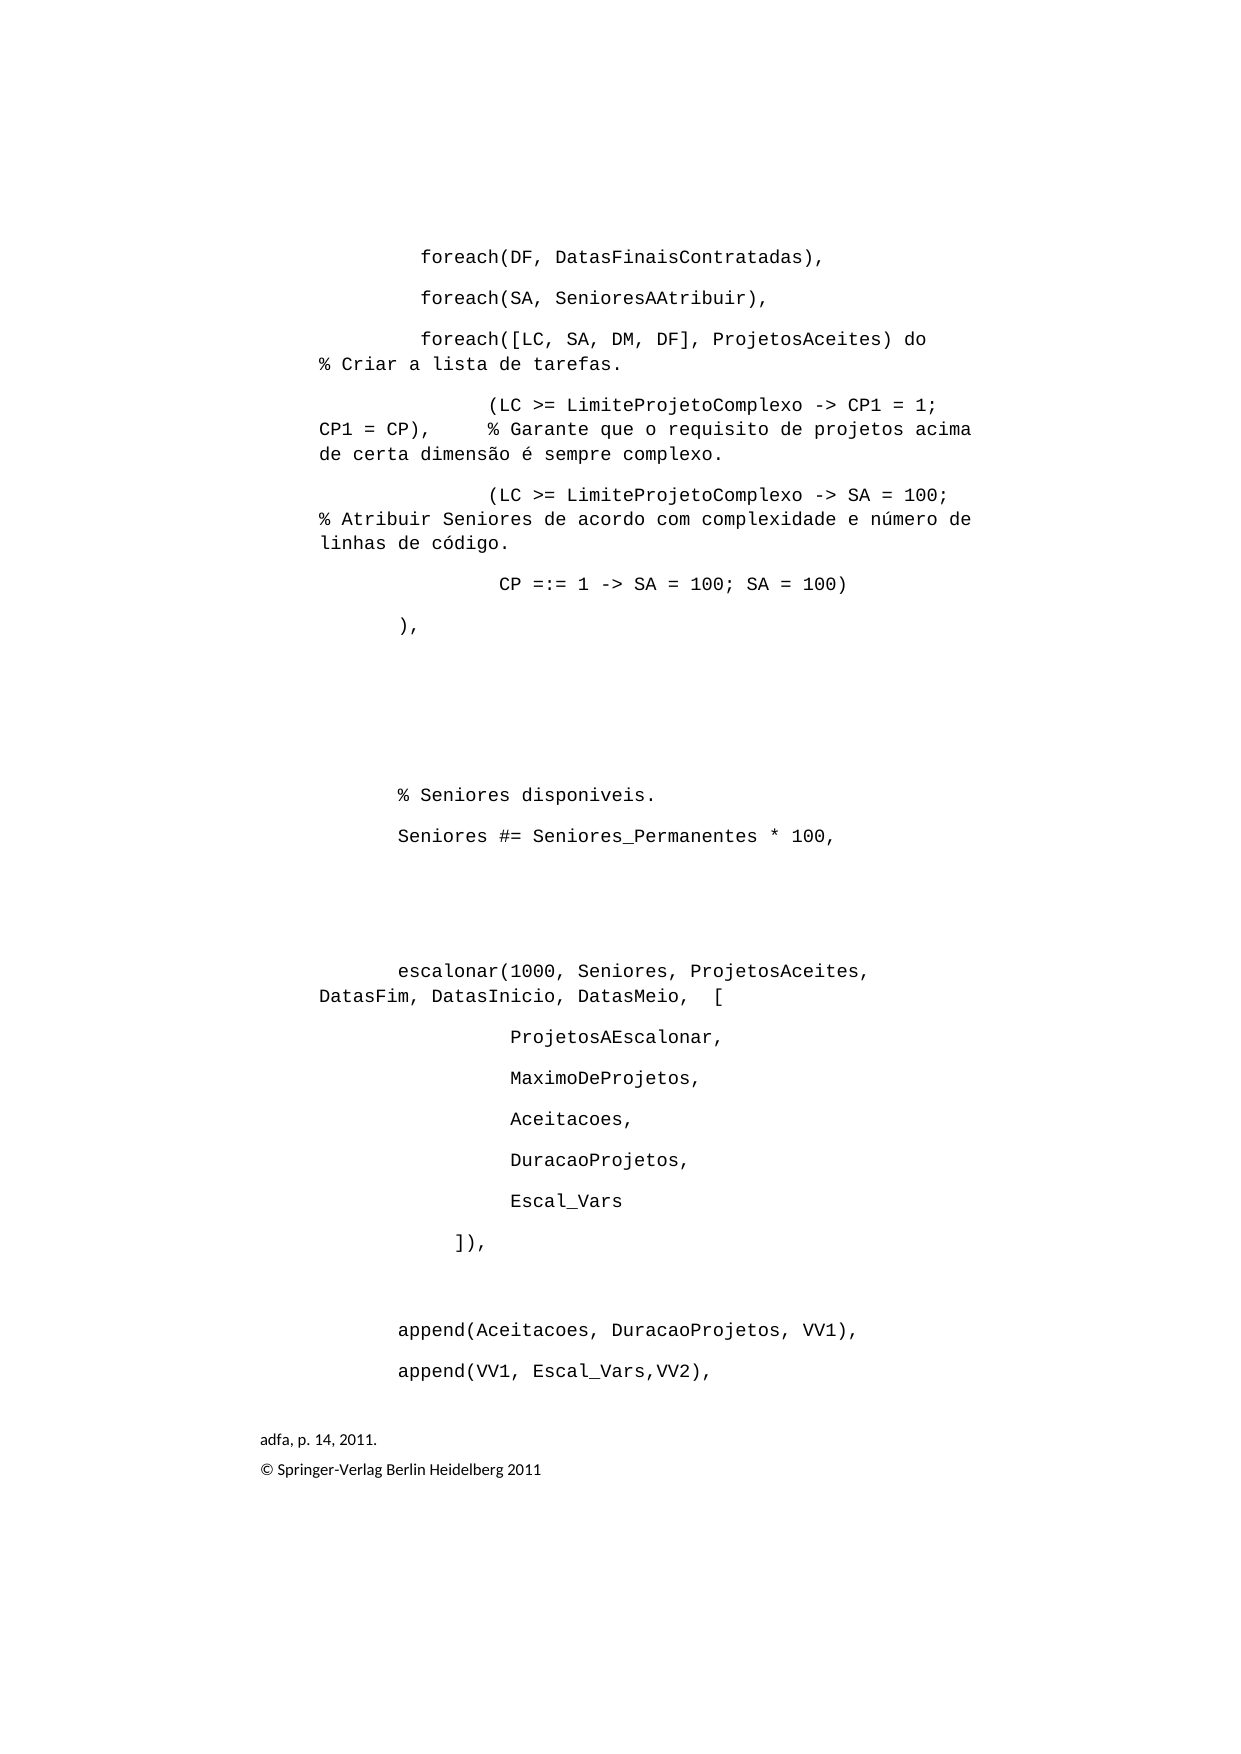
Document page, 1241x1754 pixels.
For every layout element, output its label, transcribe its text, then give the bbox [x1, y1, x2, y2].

text ]), [319, 1233, 980, 1254]
text % Seniores disponiveis. [319, 786, 980, 807]
text DuracaoProjetos, [319, 1151, 980, 1172]
text foreach(SA, SenioresAAtribuir), [319, 289, 980, 310]
text foreach(DF, DatasFinaisContratadas), [319, 248, 980, 269]
text Escal_Vars [319, 1192, 980, 1213]
text CP =:= 1 -> SA = 100; SA = 100) [319, 575, 980, 596]
text Seniores #= Seniores_Permanentes * 100, [319, 827, 980, 848]
text Aceitacoes, [319, 1109, 980, 1131]
text append(Aceitacoes, DuracaoProjetos, VV1), [319, 1321, 980, 1342]
text (LC >= LimiteProjetoComplexo -> CP1 = 1; CP1 = CP), % Garante que o requisito de projetos acima de certa dimensão é sempre complexo. [319, 396, 980, 466]
text foreach([LC, SA, DM, DF], ProjetosAceites) do % Criar a lista de tarefas. [319, 330, 980, 376]
text escalonar(1000, Seniores, ProjetosAceites, DatasFim, DatasInicio, DatasMeio, [ [319, 962, 980, 1008]
text ProjetosAEscalonar, [319, 1027, 980, 1049]
text ), [319, 616, 980, 637]
text append(VV1, Escal_Vars,VV2), [319, 1362, 980, 1383]
text (LC >= LimiteProjetoComplexo -> SA = 100; % Atribuir Seniores de acordo com complexidade e número de linhas de código. [319, 485, 980, 555]
text MaximoDeProjetos, [319, 1068, 980, 1090]
